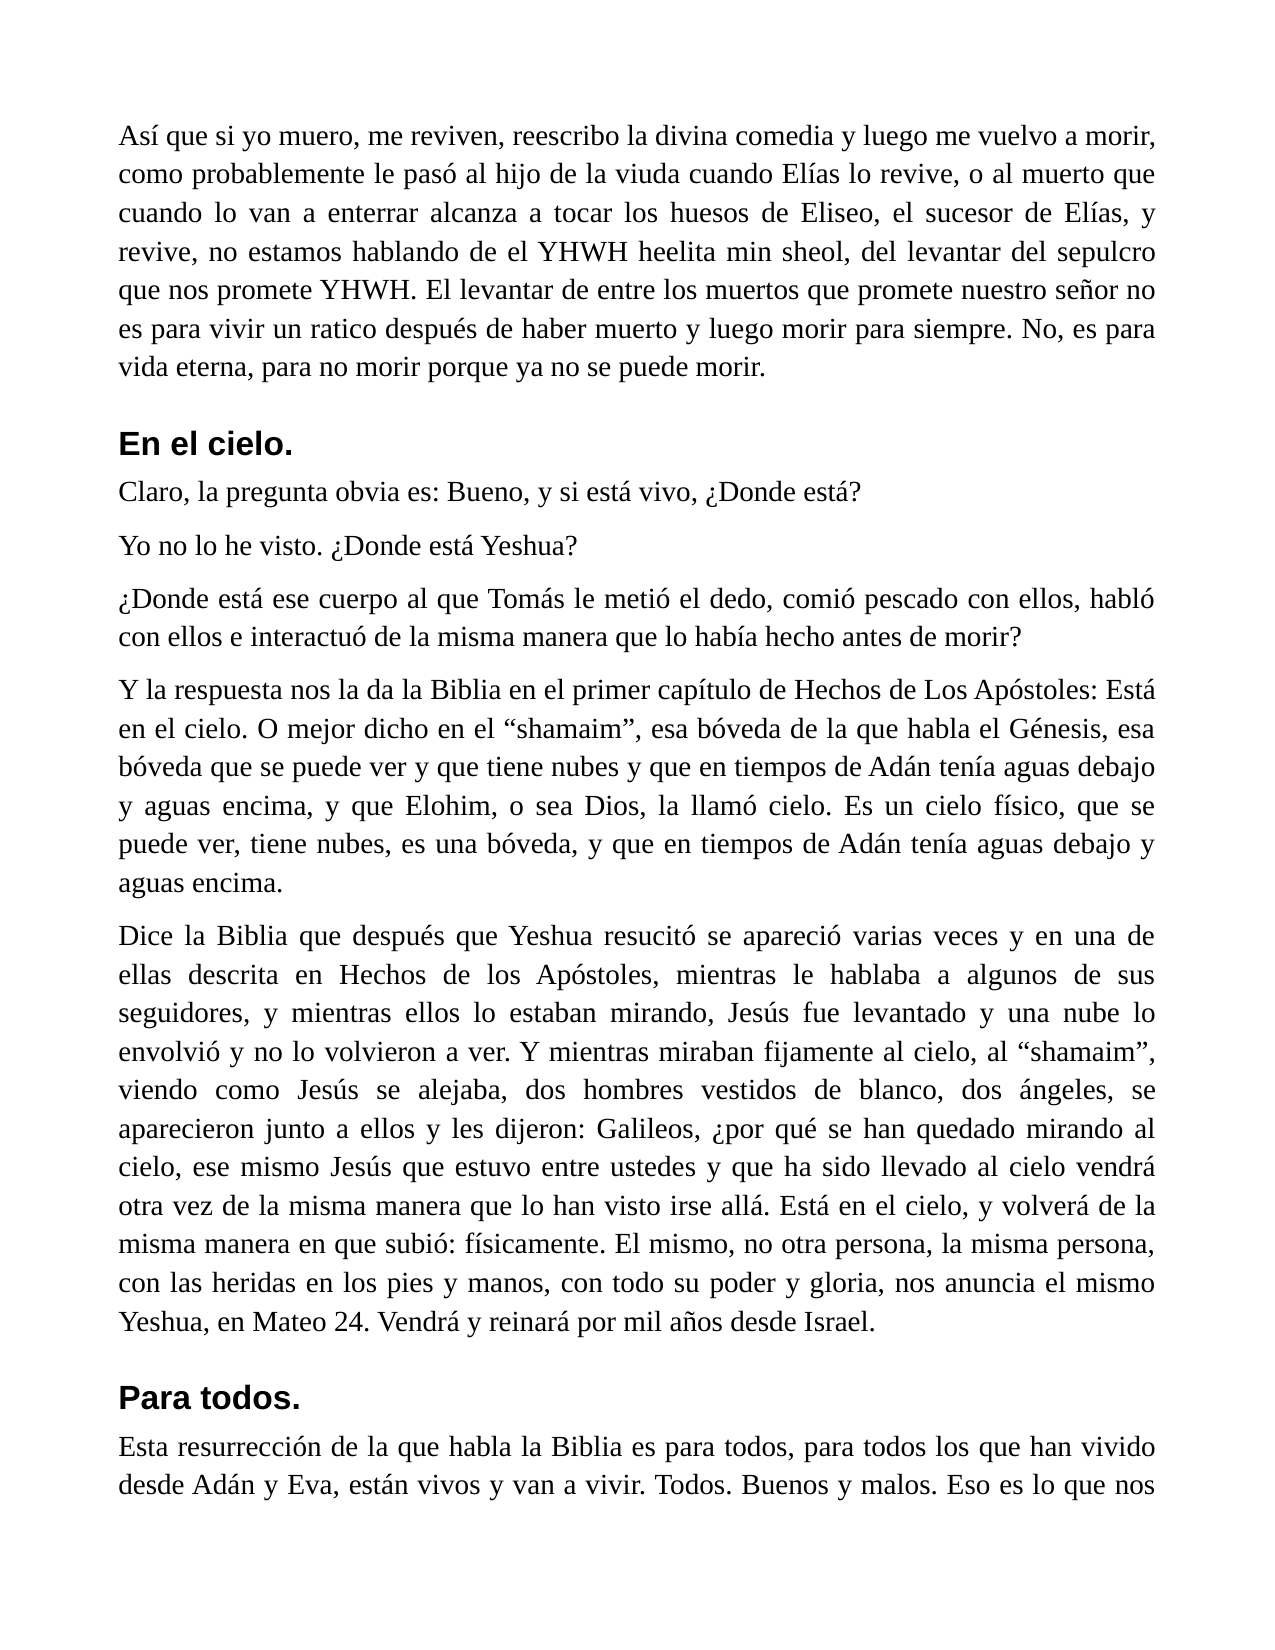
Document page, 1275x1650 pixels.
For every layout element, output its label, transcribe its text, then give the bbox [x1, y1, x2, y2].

text Así que si yo muero, me reviven, reescribo la divina comedia y luego me vuelvo a morir, como probablemente le pasó al hijo de la viuda cuando Elías lo revive, o al muerto que cuando lo van a enterrar alcanza a tocar los huesos de Eliseo, el sucesor de Elías, y revive, no estamos hablando de el YHWH heelita min sheol, del levantar del sepulcro que nos promete YHWH. El levantar de entre los muertos que promete nuestro señor no es para vivir un ratico después de haber muerto y luego morir para siempre. No, es para vida eterna, para no morir porque ya no se puede morir. [118, 118, 1157, 383]
text Yo no lo he visto. ¿Donde está Yeshua? [118, 528, 1157, 561]
subtitle En el cielo. [118, 423, 1157, 462]
text Dice la Biblia que después que Yeshua resucitó se apareció varias veces y en una de ellas descrita en Hechos de los Apóstoles, mientras le hablaba a algunos de sus seguidores, y mientras ellos lo estaban mirando, Jesús fue levantado y una nube lo envolvió y no lo volvieron a ver. Y mientras miraban fijamente al cielo, al “shamaim”, viendo como Jesús se alejaba, dos hombres vestidos de blanco, dos ángeles, se aparecieron junto a ellos y les dijeron: Galileos, ¿por qué se han quedado mirando al cielo, ese mismo Jesús que estuvo entre ustedes y que ha sido llevado al cielo vendrá otra vez de la misma manera que lo han visto irse allá. Está en el cielo, y volverá de la misma manera en que subió: físicamente. El mismo, no otra persona, la misma persona, con las heridas en los pies y manos, con todo su poder y gloria, nos anuncia el mismo Yeshua, en Mateo 24. Vendrá y reinará por mil años desde Israel. [118, 918, 1157, 1337]
text Y la respuesta nos la da la Biblia en el primer capítulo de Hechos de Los Apóstoles: Está en el cielo. O mejor dicho en el “shamaim”, esa bóveda de la que habla el Génesis, esa bóveda que se puede ver y que tiene nubes y que en tiempos de Adán tenía aguas debajo y aguas encima, y que Elohim, o sea Dios, la llamó cielo. Es un cielo físico, que se puede ver, tiene nubes, es una bóveda, y que en tiempos de Adán tenía aguas debajo y aguas encima. [118, 672, 1157, 899]
subtitle Para todos. [118, 1378, 1157, 1416]
text Esta resurrección de la que habla la Biblia es para todos, para todos los que han vivido desde Adán y Eva, están vivos y van a vivir. Todos. Buenos y malos. Eso es lo que nos [118, 1429, 1157, 1501]
text Claro, la pregunta obvia es: Bueno, y si está vivo, ¿Donde está? [118, 474, 1157, 508]
text ¿Donde está ese cuerpo al que Tomás le metió el dedo, comió pescado con ellos, habló con ellos e interactuó de la misma manera que lo había hecho antes de morir? [118, 581, 1157, 653]
